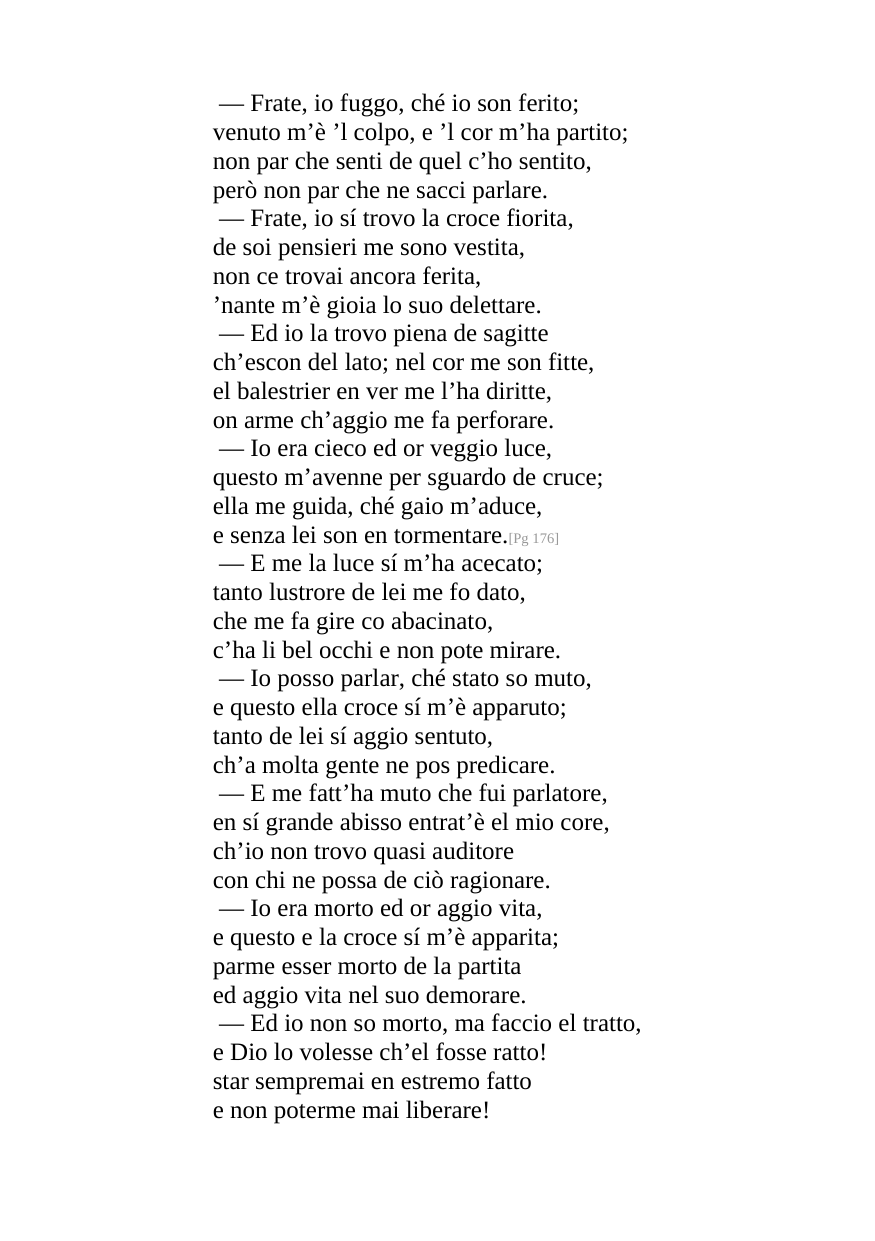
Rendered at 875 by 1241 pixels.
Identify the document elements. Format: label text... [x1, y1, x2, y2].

text — Frate, io sí trovo la croce fiorita, de soi pensieri me sono vestita, non ce trovai ancora ferita, ’nante m’è gioia lo suo delettare. [213, 203, 779, 318]
text — Io posso parlar, ché stato so muto, e questo ella croce sí m’è apparuto; tanto de lei sí aggio sentuto, ch’a molta gente ne pos predicare. [213, 663, 779, 778]
text — Io era cieco ed or veggio luce, questo m’avenne per sguardo de cruce; ella me guida, ché gaio m’aduce, e senza lei son en tormentare.[Pg 176] [213, 433, 779, 548]
text — E me fatt’ha muto che fui parlatore, en sí grande abisso entrat’è el mio core, ch’io non trovo quasi auditore con chi ne possa de ciò ragionare. [213, 778, 779, 893]
text — Io era morto ed or aggio vita, e questo e la croce sí m’è apparita; parme esser morto de la partita ed aggio vita nel suo demorare. [213, 893, 779, 1008]
text — Frate, io fuggo, ché io son ferito; venuto m’è ’l colpo, e ’l cor m’ha partito; non par che senti de quel c’ho sentito, però non par che ne sacci parlare. [213, 88, 779, 203]
text — Ed io la trovo piena de sagitte ch’escon del lato; nel cor me son fitte, el balestrier en ver me l’ha diritte, on arme ch’aggio me fa perforare. [213, 318, 779, 433]
text — E me la luce sí m’ha acecato; tanto lustrore de lei me fo dato, che me fa gire co abacinato, c’ha li bel occhi e non pote mirare. [213, 548, 779, 663]
text — Ed io non so morto, ma faccio el tratto, e Dio lo volesse ch’el fosse ratto! star sempremai en estremo fatto e non poterme mai liberare! [213, 1008, 779, 1123]
